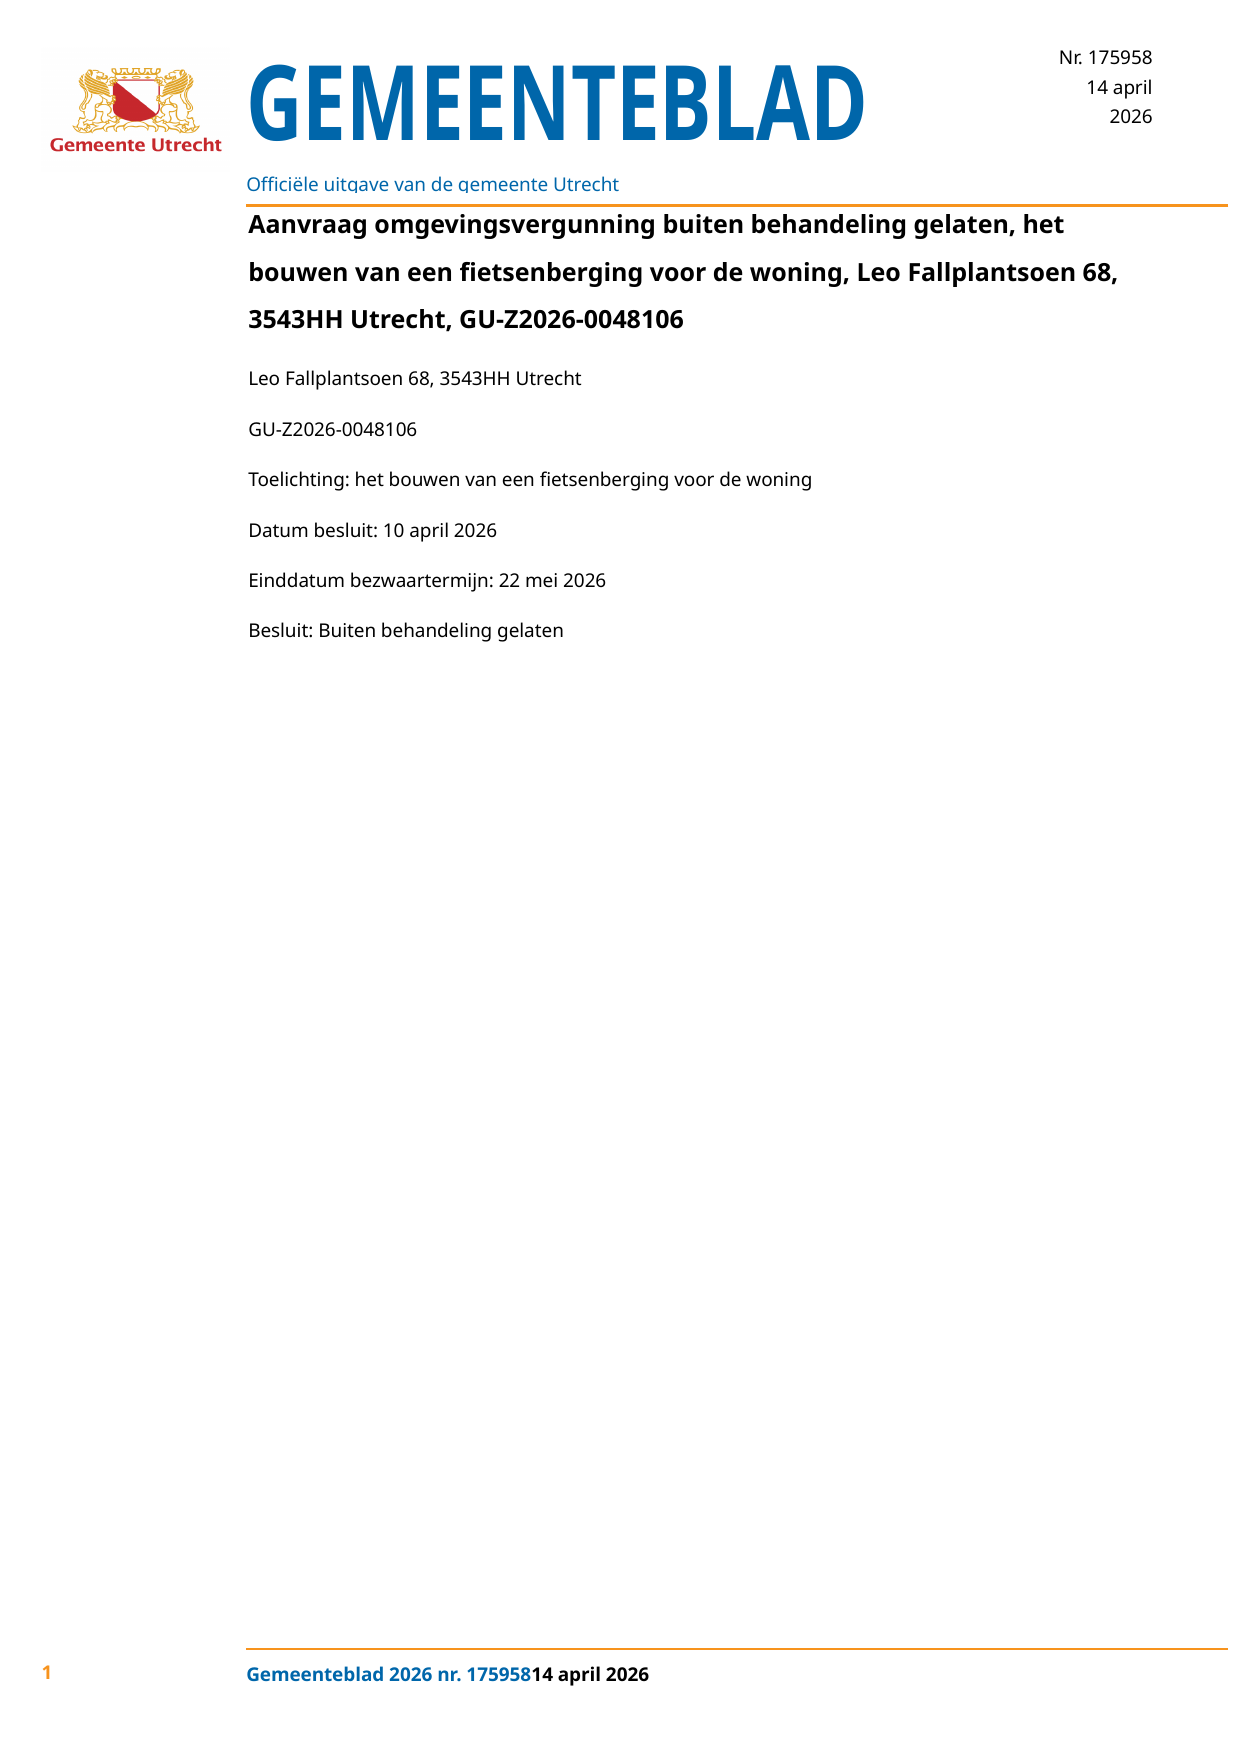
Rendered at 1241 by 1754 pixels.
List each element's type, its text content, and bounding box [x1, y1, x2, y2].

picture [41, 47, 231, 172]
text Besluit: Buiten behandeling gelaten [248, 618, 1152, 643]
text Toelichting: het bouwen van een fietsenberging voor de woning [248, 466, 1152, 492]
text Leo Fallplantsoen 68, 3543HH Utrecht [248, 366, 1152, 391]
text GU-Z2026-0048106 [248, 416, 1152, 442]
text Aanvraag omgevingsvergunning buiten behandeling gelaten, het bouwen van een fietsenberging voor de woning, Leo Fallplantsoen 68, 3543HH Utrecht, GU-Z2026-0048106 [248, 207, 1152, 336]
text Datum besluit: 10 april 2026 [248, 517, 1152, 542]
text Einddatum bezwaartermijn: 22 mei 2026 [248, 567, 1152, 593]
